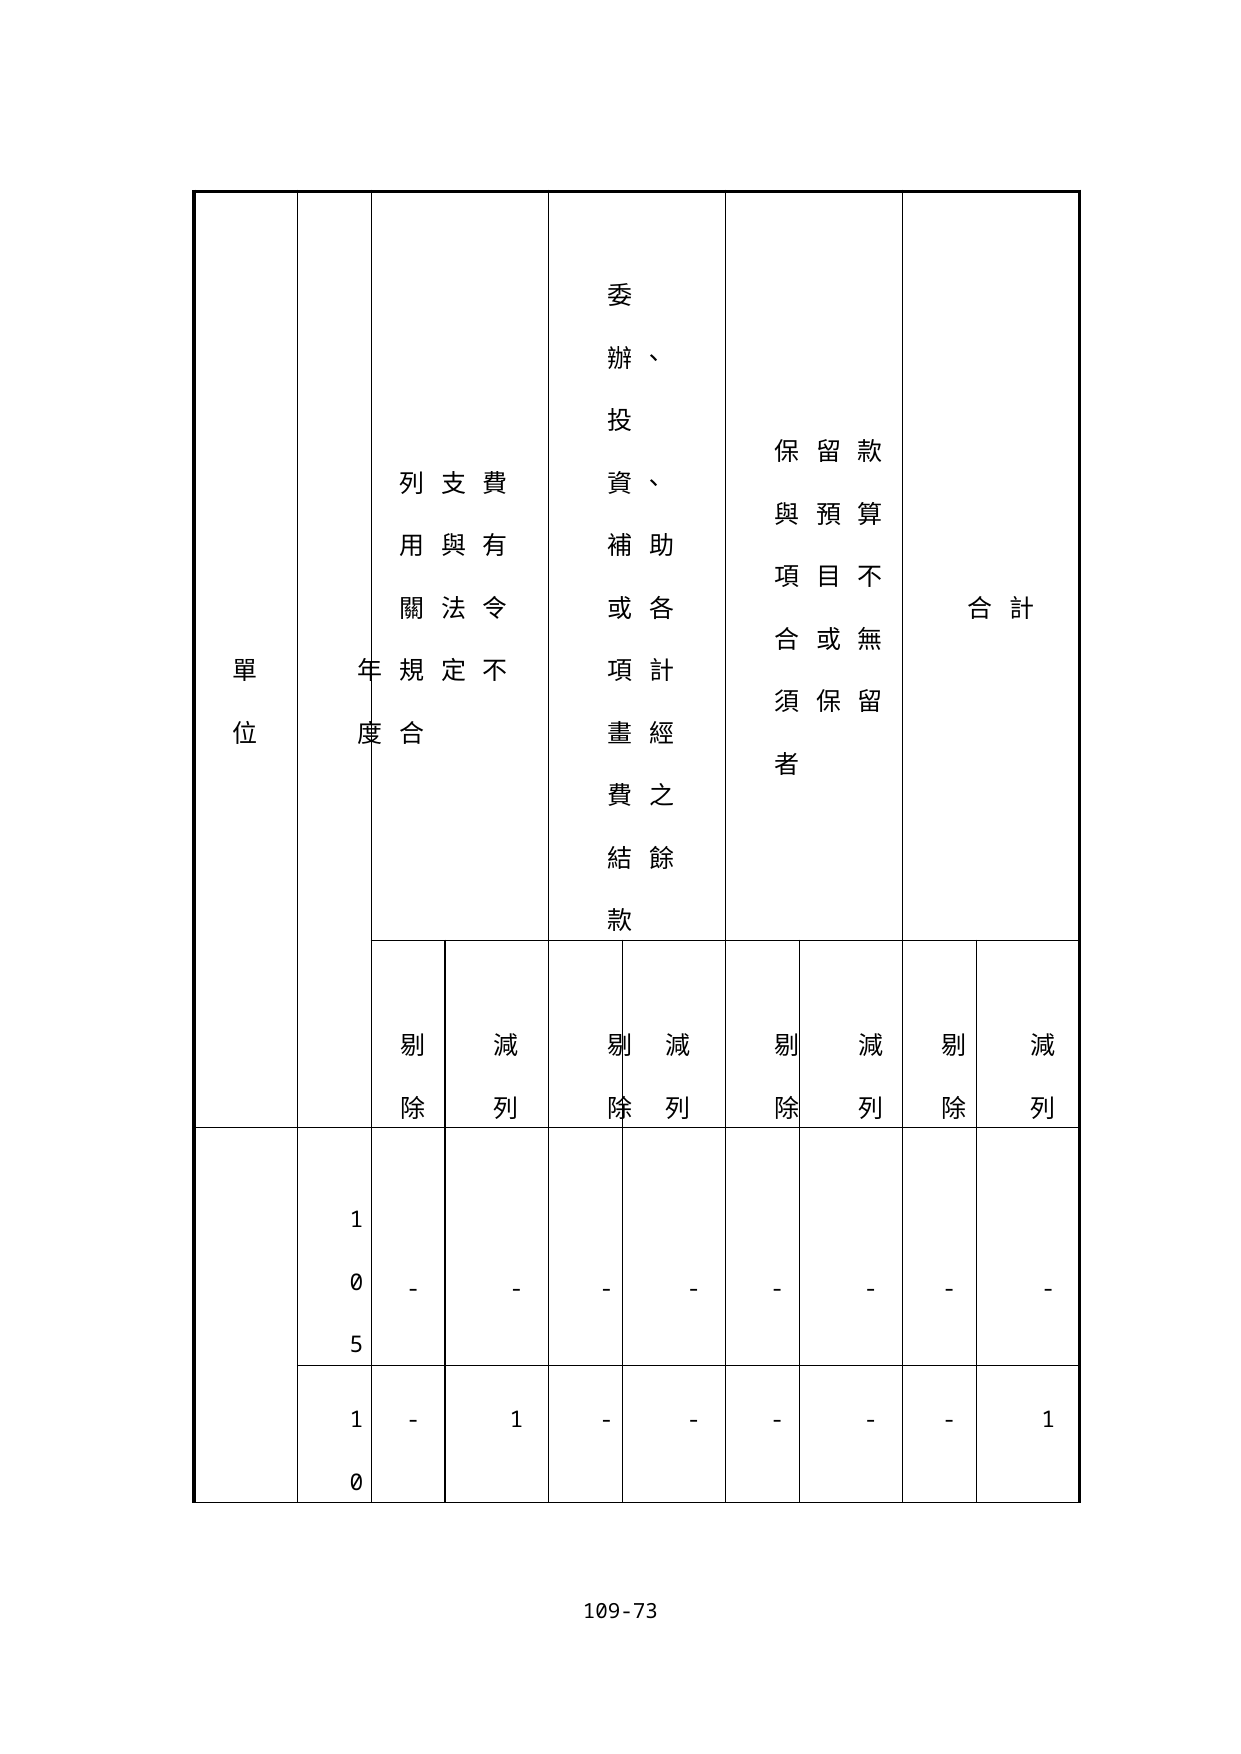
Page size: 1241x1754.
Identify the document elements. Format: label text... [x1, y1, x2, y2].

table_cell 10 [298, 1366, 371, 1502]
table_cell 1 [446, 1366, 548, 1502]
table_header 保留款與預算項目不合或無須保留者 [726, 193, 902, 939]
table_header 單位 [196, 193, 297, 1127]
table_cell - [446, 1128, 548, 1365]
table_header 委辦、投資、補助或各項計畫經費之結餘款 [549, 193, 725, 939]
table_cell - [623, 1366, 725, 1502]
table_cell 105 [298, 1128, 371, 1365]
table_cell 1 [977, 1366, 1078, 1502]
table_header 合計 [903, 193, 1078, 939]
table_cell 剔除 [372, 941, 444, 1127]
table_header 年度 [298, 193, 371, 1127]
table_cell 減列 [977, 941, 1078, 1127]
table_cell - [549, 1366, 622, 1502]
table_cell 減列 [446, 941, 548, 1127]
table_cell - [800, 1128, 902, 1365]
table_cell 減列 [800, 941, 902, 1127]
table_cell 減列 [623, 941, 725, 1127]
table_cell - [977, 1128, 1078, 1365]
table_cell - [726, 1366, 799, 1502]
table_cell - [800, 1366, 902, 1502]
table_cell [196, 1128, 297, 1502]
table_cell - [372, 1366, 444, 1502]
table_cell 剔除 [903, 941, 976, 1127]
table_cell 剔除 [549, 941, 622, 1127]
table_cell - [549, 1128, 622, 1365]
table_cell - [372, 1128, 444, 1365]
table_cell - [623, 1128, 725, 1365]
table_header 列支費用與有關法令規定不合 [372, 193, 548, 939]
table_cell - [903, 1128, 976, 1365]
table_cell - [903, 1366, 976, 1502]
table_cell - [726, 1128, 799, 1365]
table_cell 剔除 [726, 941, 799, 1127]
